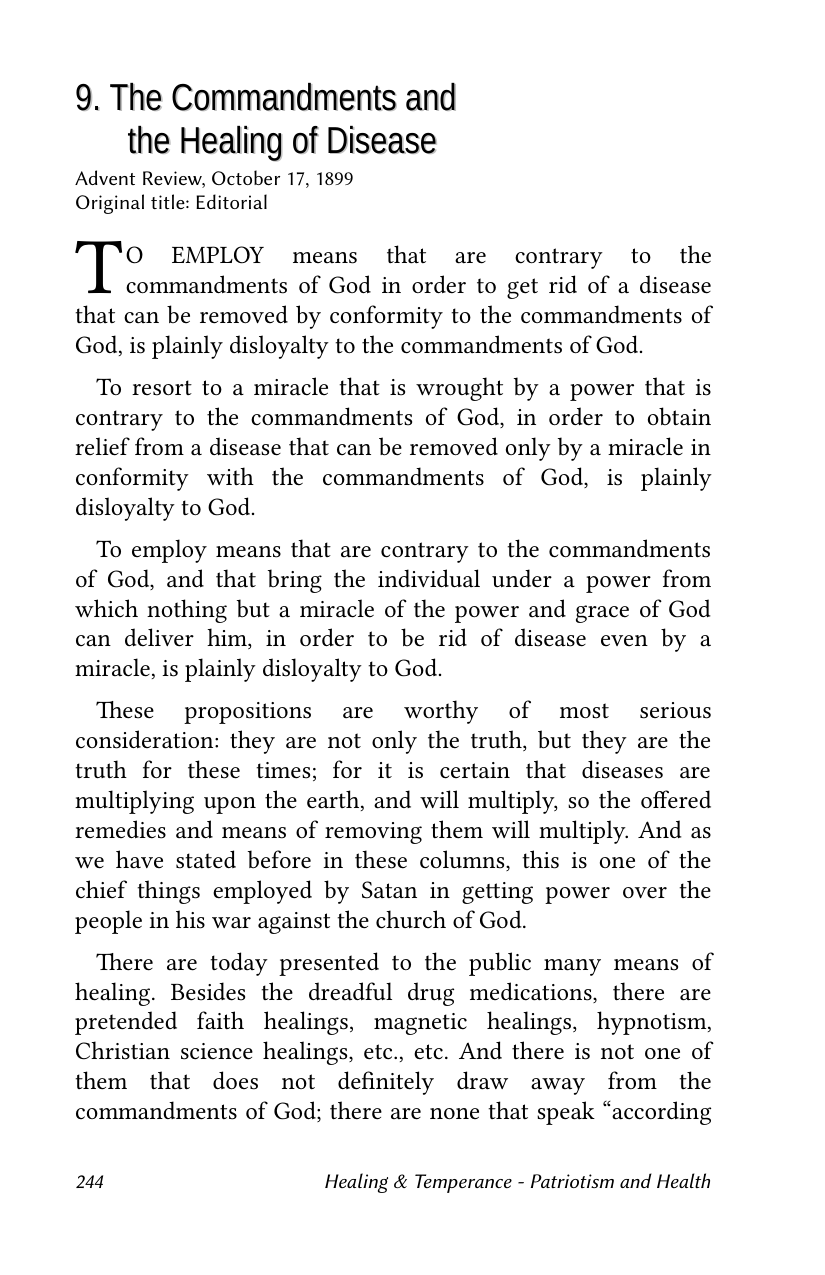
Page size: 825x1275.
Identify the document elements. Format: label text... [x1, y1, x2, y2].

text To employ means that are contrary to the commandments of God, and that bring the individual under a power from which nothing but a miracle of the power and grace of God can deliver him, in order to be rid of disease even by a miracle, is plainly disloyalty to God. [75, 535, 712, 683]
text Advent Review, October 17, 1899 [75, 167, 712, 191]
text Original title: Editorial [75, 191, 712, 214]
text To resort to a miracle that is wrought by a power that is contrary to the commandments of God, in order to obtain relief from a disease that can be removed only by a miracle in conformity with the commandments of God, is plainly disloyalty to God. [75, 373, 712, 521]
text These propositions are worthy of most serious consideration: they are not only the truth, but they are the truth for these times; for it is certain that diseases are multiplying upon the earth, and will multiply, so the offered remedies and means of removing them will multiply. And as we have stated before in these columns, this is one of the chief things employed by Satan in getting power over the people in his war against the church of God. [75, 696, 712, 934]
text There are today presented to the public many means of healing. Besides the dreadful drug medications, there are pretended faith healings, magnetic healings, hypnotism, Christian science healings, etc., etc. And there is not one of them that does not definitely draw away from the commandments of God; there are none that speak “according [75, 948, 712, 1126]
title The Commandments and the Healing of Disease [75, 75, 712, 161]
text TO EMPLOY means that are contrary to the commandments of God in order to get rid of a disease that can be removed by conformity to the commandments of God, is plainly disloyalty to the commandments of God. [75, 242, 712, 360]
